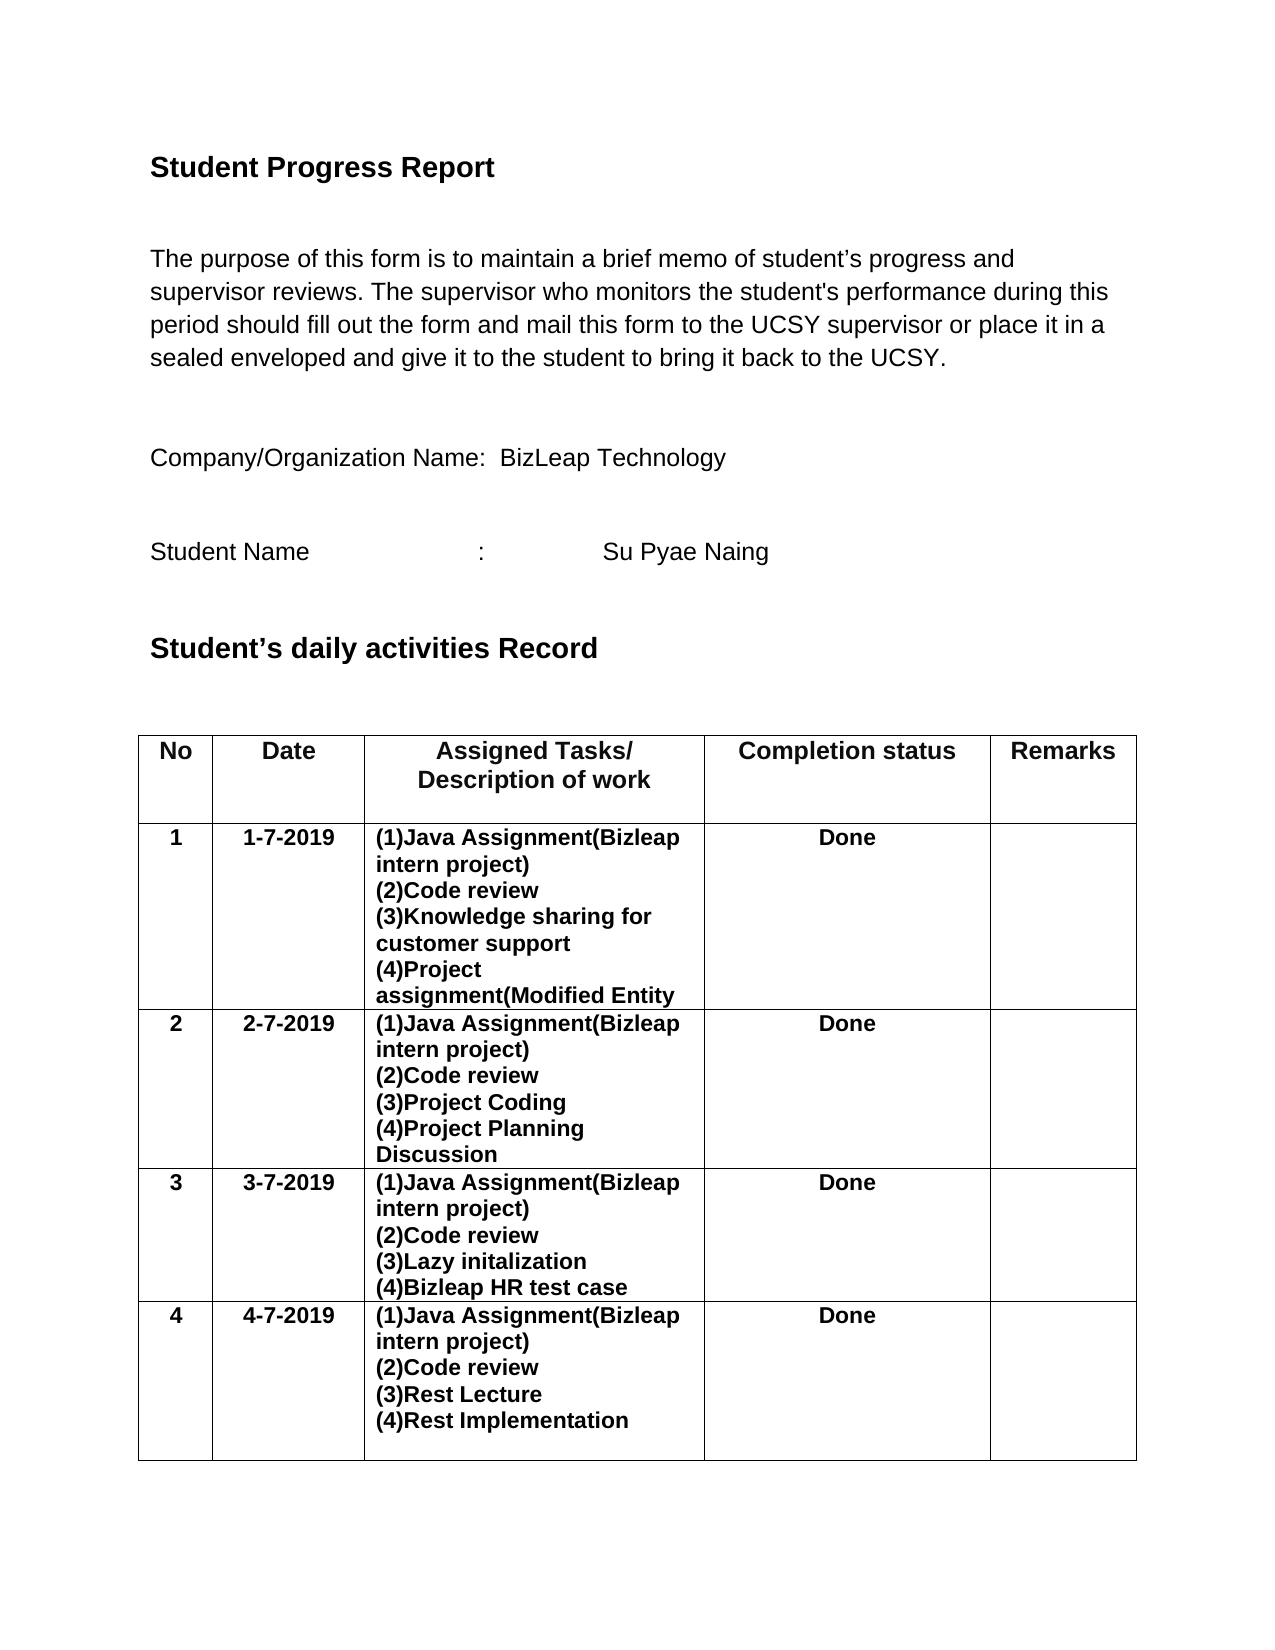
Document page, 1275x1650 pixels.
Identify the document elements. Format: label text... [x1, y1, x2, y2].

table_cell (1)Java Assignment(Bizleap intern project) (2)Code review (3)Project Coding (4)Project Planning Discussion [365, 1010, 704, 1168]
table_cell (1)Java Assignment(Bizleap intern project) (2)Code review (3)Knowledge sharing for customer support (4)Project assignment(Modified Entity [365, 824, 704, 1009]
text Company/Organization Name: BizLeap Technology [150, 443, 1125, 471]
table_header Assigned Tasks/ Description of work [365, 736, 704, 823]
table_cell 1-7-2019 [213, 824, 364, 1009]
table_cell 2-7-2019 [213, 1010, 364, 1168]
table_cell 3-7-2019 [213, 1169, 364, 1301]
table_cell 4-7-2019 [213, 1302, 364, 1460]
table_cell [991, 1169, 1136, 1301]
text Student’s daily activities Record [150, 631, 1125, 664]
table_cell (1)Java Assignment(Bizleap intern project) (2)Code review (3)Rest Lecture (4)Rest Implementation [365, 1302, 704, 1460]
table_cell 4 [139, 1302, 212, 1460]
table_header Completion status [705, 736, 990, 823]
table_cell 2 [139, 1010, 212, 1168]
text Student Name : Su Pyae Naing [150, 537, 1125, 566]
table_cell 1 [139, 824, 212, 1009]
text The purpose of this form is to maintain a brief memo of student’s progress and supervisor reviews. The supervisor who monitors the student's performance during this period should fill out the form and mail this form to the UCSY supervisor or place it in a sealed enveloped and give it to the student to bring it back to the UCSY. [150, 244, 1125, 372]
table_cell (1)Java Assignment(Bizleap intern project) (2)Code review (3)Lazy initalization (4)Bizleap HR test case [365, 1169, 704, 1301]
table_cell Done [705, 1010, 990, 1168]
text Student Progress Report [150, 150, 1125, 183]
table_cell [991, 1302, 1136, 1460]
table_header No [139, 736, 212, 823]
table_cell Done [705, 824, 990, 1009]
table_header Remarks [991, 736, 1136, 823]
table_cell 3 [139, 1169, 212, 1301]
table_cell [991, 824, 1136, 1009]
table_cell [991, 1010, 1136, 1168]
table_cell Done [705, 1302, 990, 1460]
table_cell Done [705, 1169, 990, 1301]
table_header Date [213, 736, 364, 823]
